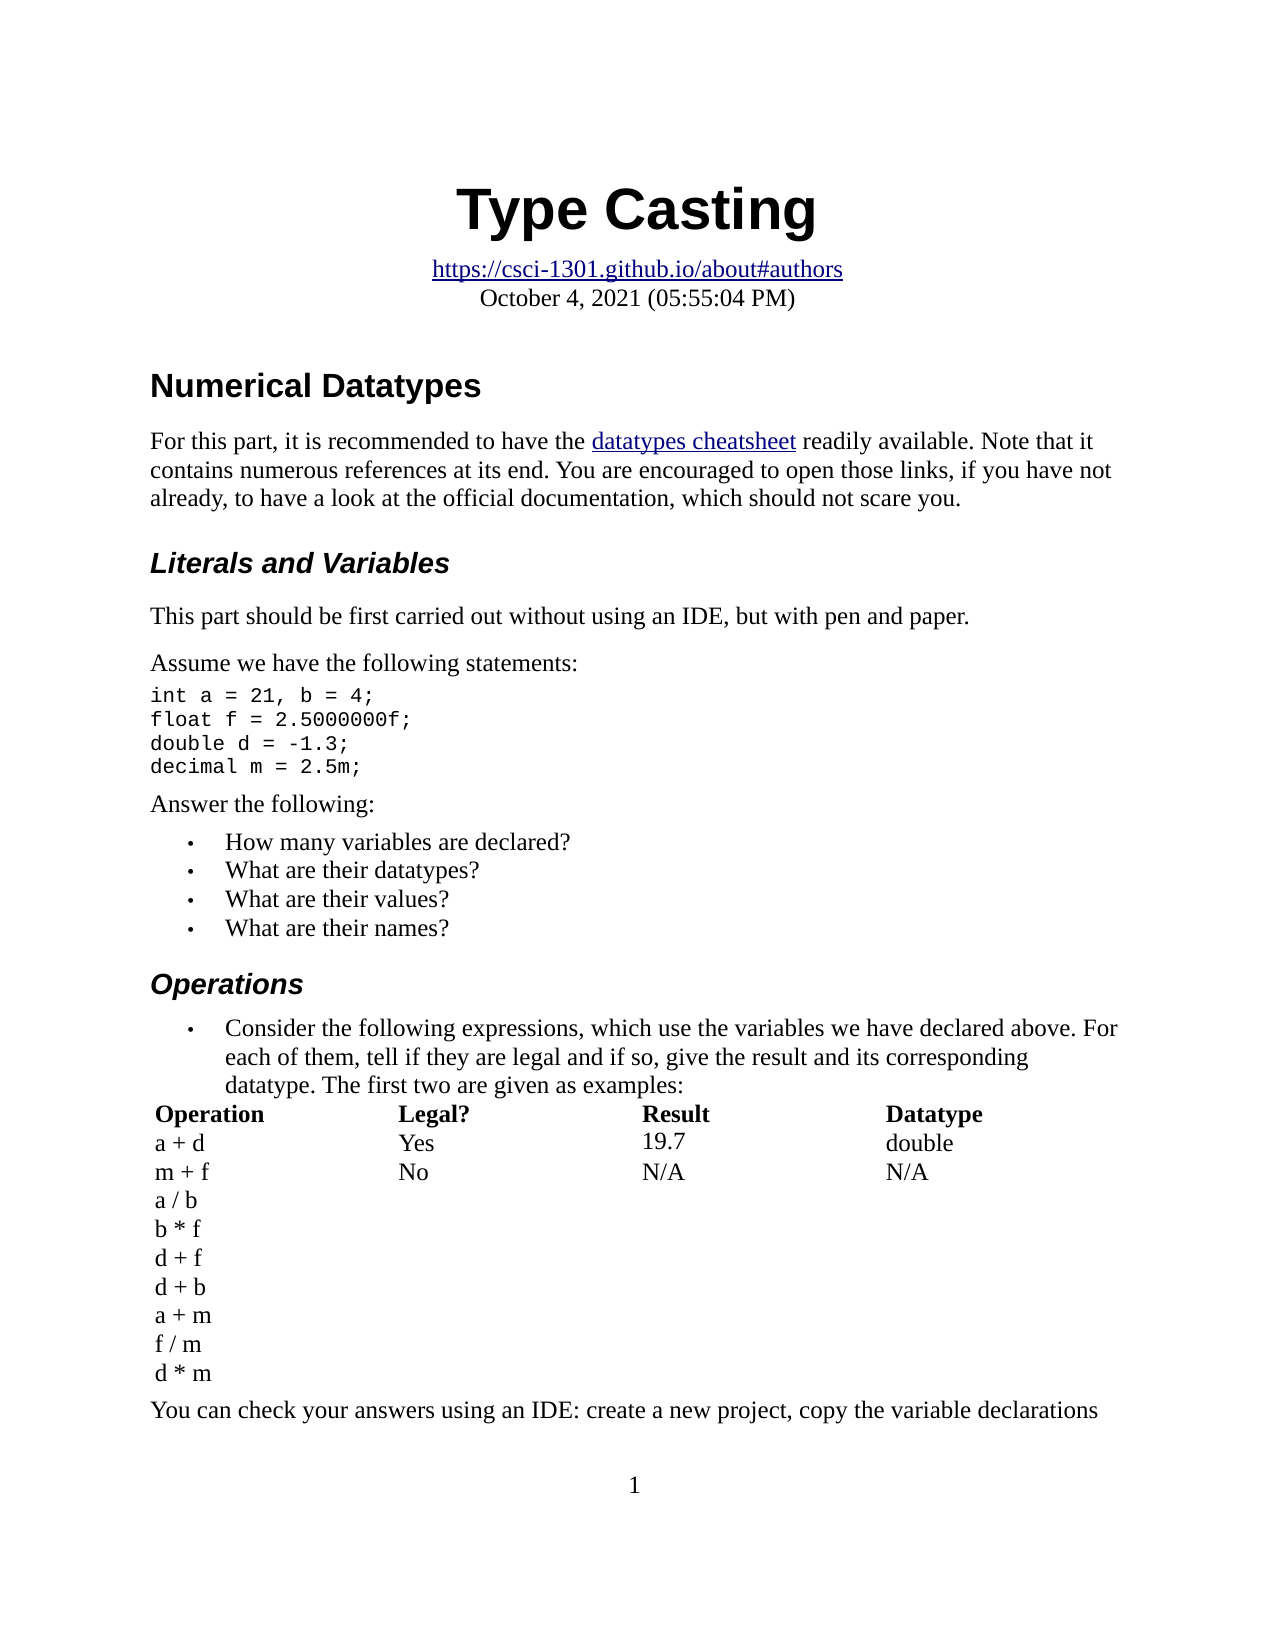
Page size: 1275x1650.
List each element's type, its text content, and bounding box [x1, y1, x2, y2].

text https://csci-1301.github.io/about#authors [150, 254, 1125, 283]
list How many variables are declared? [187, 827, 1125, 856]
table_cell [881, 1329, 1125, 1358]
table_cell [881, 1358, 1125, 1387]
table_cell [638, 1300, 881, 1329]
table_cell m + f [150, 1157, 394, 1185]
table_cell [638, 1272, 881, 1300]
subtitle Operations [150, 967, 1125, 1000]
text double d = -1.3; [150, 733, 1125, 756]
table_cell [638, 1329, 881, 1358]
table_cell [394, 1272, 637, 1300]
table_cell [881, 1214, 1125, 1243]
table_cell a + d [150, 1128, 394, 1157]
list What are their names? [187, 913, 1125, 942]
table_cell [638, 1185, 881, 1214]
text October 4, 2021 (05:55:04 PM) [150, 283, 1125, 312]
text This part should be first carried out without using an IDE, but with pen and paper. [150, 601, 1125, 630]
table_cell [394, 1329, 637, 1358]
table_cell Yes [394, 1128, 637, 1157]
text Answer the following: [150, 789, 1125, 818]
table_cell [394, 1358, 637, 1387]
text Assume we have the following statements: [150, 648, 1125, 677]
table_header Legal? [394, 1099, 637, 1128]
text float f = 2.5000000f; [150, 709, 1125, 733]
table_cell double [881, 1128, 1125, 1157]
table_cell d * m [150, 1358, 394, 1387]
text decimal m = 2.5m; [150, 756, 1125, 780]
table_cell [881, 1185, 1125, 1214]
text For this part, it is recommended to have the datatypes cheatsheet readily available. Note that it contains numerous references at its end. You are encouraged to open those links, if you have not already, to have a look at the official documentation, which should not scare you. [150, 426, 1125, 512]
text int a = 21, b = 4; [150, 686, 1125, 709]
table_cell No [394, 1157, 637, 1185]
table_cell [638, 1128, 881, 1157]
table_cell [638, 1358, 881, 1387]
table_cell [638, 1243, 881, 1272]
table_cell a / b [150, 1185, 394, 1214]
title Type Casting [150, 175, 1125, 242]
table_cell a + m [150, 1300, 394, 1329]
table_cell d + b [150, 1272, 394, 1300]
table_cell d + f [150, 1243, 394, 1272]
list Consider the following expressions, which use the variables we have declared above. For each of them, tell if they are legal and if so, give the result and its corresponding datatype. The first two are given as examples: [187, 1013, 1125, 1099]
table_cell N/A [638, 1157, 881, 1185]
table_cell [394, 1185, 637, 1214]
table_header Operation [150, 1099, 394, 1128]
table_header Result [638, 1099, 881, 1128]
text You can check your answers using an IDE: create a new project, copy the variable declarations [150, 1396, 1125, 1424]
table_cell f / m [150, 1329, 394, 1358]
table_cell [881, 1300, 1125, 1329]
list What are their values? [187, 884, 1125, 913]
table_cell N/A [881, 1157, 1125, 1185]
table_cell [881, 1272, 1125, 1300]
table_cell [394, 1300, 637, 1329]
subtitle Literals and Variables [150, 546, 1125, 580]
table_cell b * f [150, 1214, 394, 1243]
table_header Datatype [881, 1099, 1125, 1128]
table_cell [638, 1214, 881, 1243]
subtitle Numerical Datatypes [150, 366, 1125, 404]
table_cell [394, 1243, 637, 1272]
list What are their datatypes? [187, 856, 1125, 884]
table_cell [394, 1214, 637, 1243]
table_cell [881, 1243, 1125, 1272]
